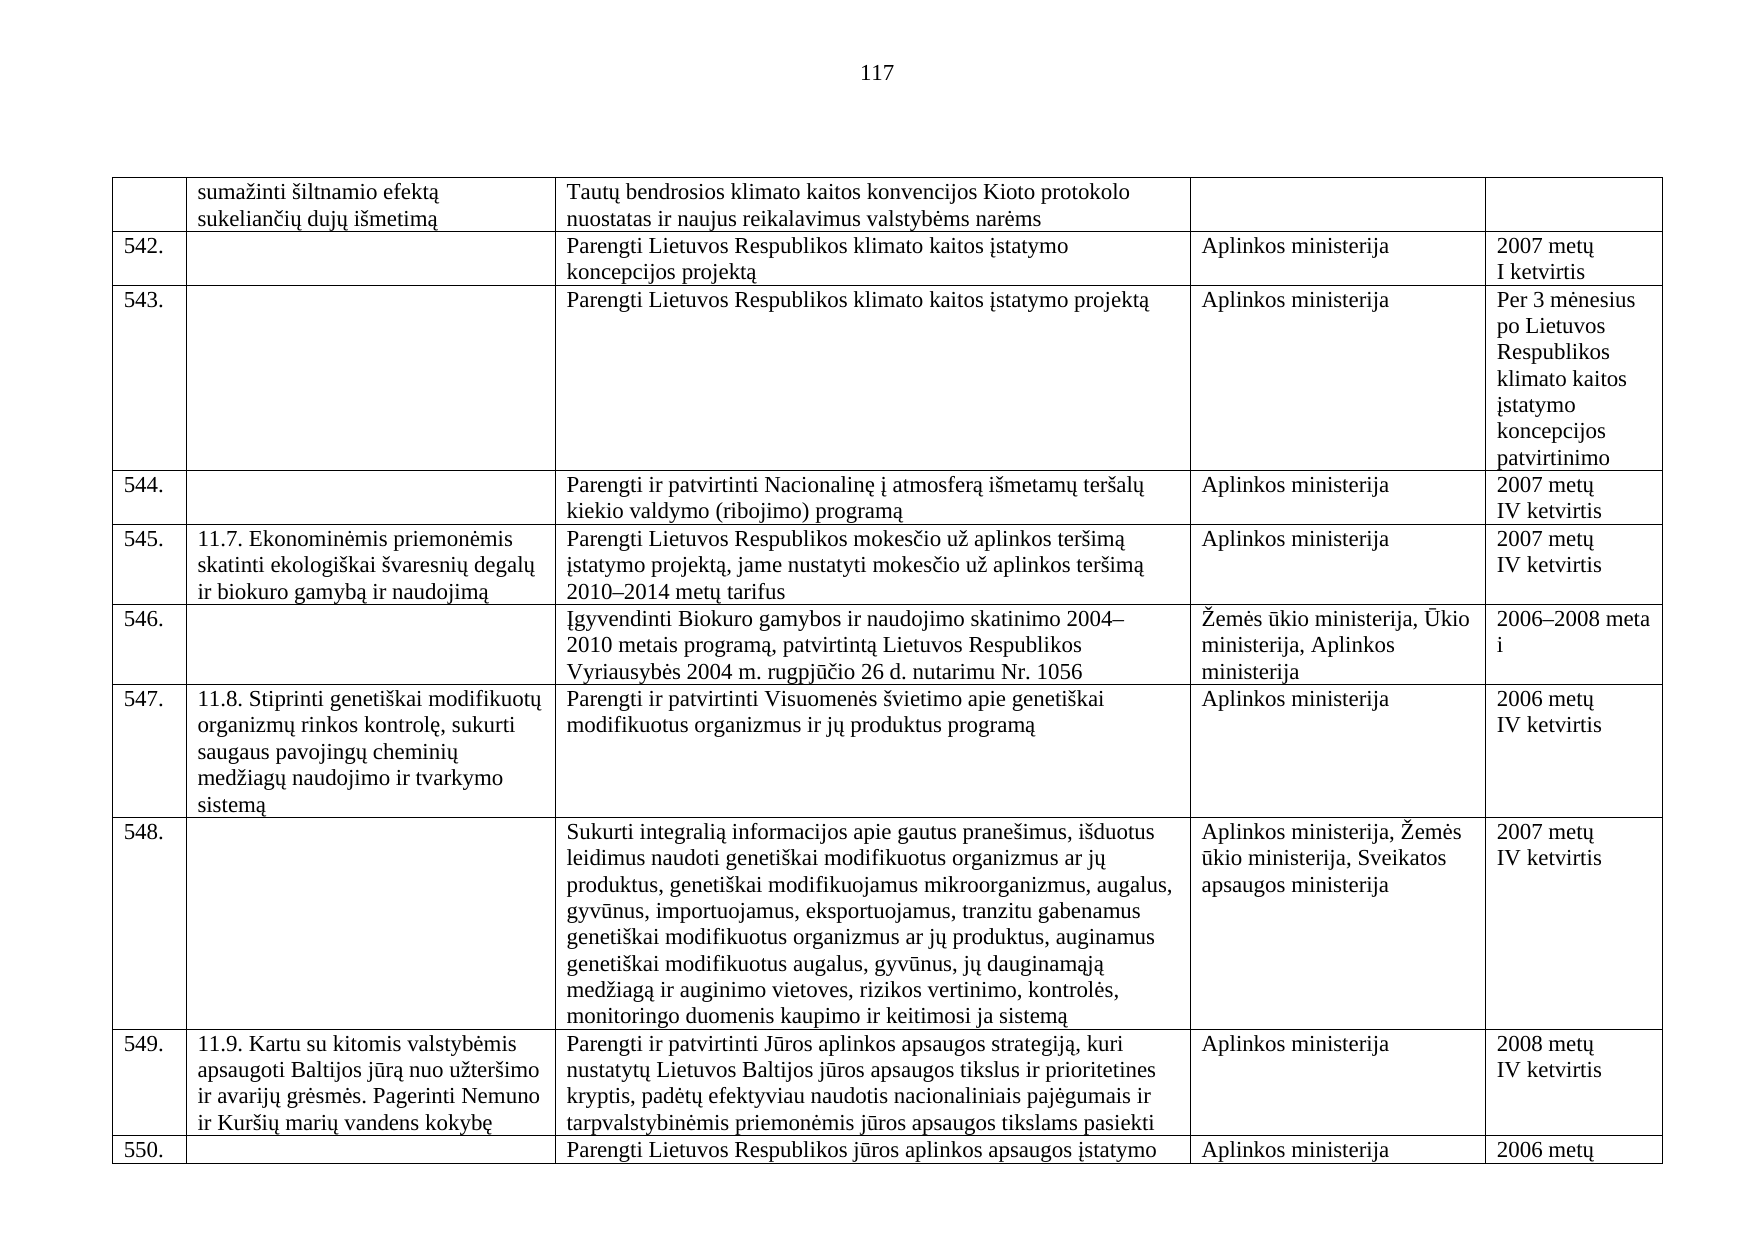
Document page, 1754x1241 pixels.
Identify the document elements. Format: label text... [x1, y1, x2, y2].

table_cell Įgyvendinti Biokuro gamybos ir naudojimo skatinimo 2004–2010 metais programą, patvirtintą Lietuvos Respublikos Vyriausybės 2004 m. rugpjūčio 26 d. nutarimu Nr. 1056 [556, 605, 1190, 684]
table_cell 550. [113, 1136, 186, 1163]
table_cell Aplinkos ministerija, Žemės ūkio ministerija, Sveikatos apsaugos ministerija [1191, 818, 1485, 1029]
table_cell 546. [113, 605, 186, 684]
table_cell Parengti Lietuvos Respublikos jūros aplinkos apsaugos įstatymo [556, 1136, 1190, 1163]
table_cell Aplinkos ministerija [1191, 1136, 1485, 1163]
table_cell Parengti ir patvirtinti Nacionalinę į atmosferą išmetamų teršalų kiekio valdymo (ribojimo) programą [556, 471, 1190, 524]
table_cell 544. [113, 471, 186, 524]
table_cell Parengti Lietuvos Respublikos klimato kaitos įstatymo koncepcijos projektą [556, 232, 1190, 285]
table_cell 542. [113, 232, 186, 285]
table_cell Parengti Lietuvos Respublikos mokesčio už aplinkos teršimą įstatymo projektą, jame nustatyti mokesčio už aplinkos teršimą 2010–2014 metų tarifus [556, 525, 1190, 604]
table_cell [187, 286, 555, 470]
table_cell Parengti ir patvirtinti Visuomenės švietimo apie genetiškai modifikuotus organizmus ir jų produktus programą [556, 685, 1190, 817]
table_cell [1191, 178, 1485, 231]
table_cell 543. [113, 286, 186, 470]
table_cell Aplinkos ministerija [1191, 685, 1485, 817]
table_cell sumažinti šiltnamio efektą sukeliančių dujų išmetimą [187, 178, 555, 231]
table_cell 2007 metų IV ketvirtis [1486, 471, 1662, 524]
table_cell [187, 1136, 555, 1163]
table_cell Žemės ūkio ministerija, Ūkio ministerija, Aplinkos ministerija [1191, 605, 1485, 684]
table_cell [187, 471, 555, 524]
table_cell Aplinkos ministerija [1191, 525, 1485, 604]
table_cell 2007 metų IV ketvirtis [1486, 525, 1662, 604]
table_cell Parengti ir patvirtinti Jūros aplinkos apsaugos strategiją, kuri nustatytų Lietuvos Baltijos jūros apsaugos tikslus ir prioritetines kryptis, padėtų efektyviau naudotis nacionaliniais pajėgumais ir tarpvalstybinėmis priemonėmis jūros apsaugos tikslams pasiekti [556, 1030, 1190, 1135]
table_cell 2007 metų I ketvirtis [1486, 232, 1662, 285]
table_cell 545. [113, 525, 186, 604]
table_cell 2006–2008 metai [1486, 605, 1662, 684]
table_cell Tautų bendrosios klimato kaitos konvencijos Kioto protokolo nuostatas ir naujus reikalavimus valstybėms narėms [556, 178, 1190, 231]
table_cell 11.9. Kartu su kitomis valstybėmis apsaugoti Baltijos jūrą nuo užteršimo ir avarijų grėsmės. Pagerinti Nemuno ir Kuršių marių vandens kokybę [187, 1030, 555, 1135]
table_cell 548. [113, 818, 186, 1029]
table_cell [113, 178, 186, 231]
table_cell 2006 metų IV ketvirtis [1486, 685, 1662, 817]
table_cell [187, 818, 555, 1029]
table_cell Aplinkos ministerija [1191, 286, 1485, 470]
table_cell 11.7. Ekonominėmis priemonėmis skatinti ekologiškai švaresnių degalų ir biokuro gamybą ir naudojimą [187, 525, 555, 604]
table_cell Parengti Lietuvos Respublikos klimato kaitos įstatymo projektą [556, 286, 1190, 470]
table_cell 2007 metų IV ketvirtis [1486, 818, 1662, 1029]
table_cell 549. [113, 1030, 186, 1135]
table_cell 11.8. Stiprinti genetiškai modifikuotų organizmų rinkos kontrolę, sukurti saugaus pavojingų cheminių medžiagų naudojimo ir tvarkymo sistemą [187, 685, 555, 817]
table_cell Aplinkos ministerija [1191, 1030, 1485, 1135]
table_cell Per 3 mėnesius po Lietuvos Respublikos klimato kaitos įstatymo koncepcijos patvirtinimo [1486, 286, 1662, 470]
table_cell [1486, 178, 1662, 231]
table_cell [187, 232, 555, 285]
table_cell 2006 metų [1486, 1136, 1662, 1163]
table_cell 2008 metų IV ketvirtis [1486, 1030, 1662, 1135]
table_cell 547. [113, 685, 186, 817]
table_cell [187, 605, 555, 684]
table_cell Sukurti integralią informacijos apie gautus pranešimus, išduotus leidimus naudoti genetiškai modifikuotus organizmus ar jų produktus, genetiškai modifikuojamus mikroorganizmus, augalus, gyvūnus, importuojamus, eksportuojamus, tranzitu gabenamus genetiškai modifikuotus organizmus ar jų produktus, auginamus genetiškai modifikuotus augalus, gyvūnus, jų dauginamąją medžiagą ir auginimo vietoves, rizikos vertinimo, kontrolės, monitoringo duomenis kaupimo ir keitimosi ja sistemą [556, 818, 1190, 1029]
table_cell Aplinkos ministerija [1191, 232, 1485, 285]
table_cell Aplinkos ministerija [1191, 471, 1485, 524]
